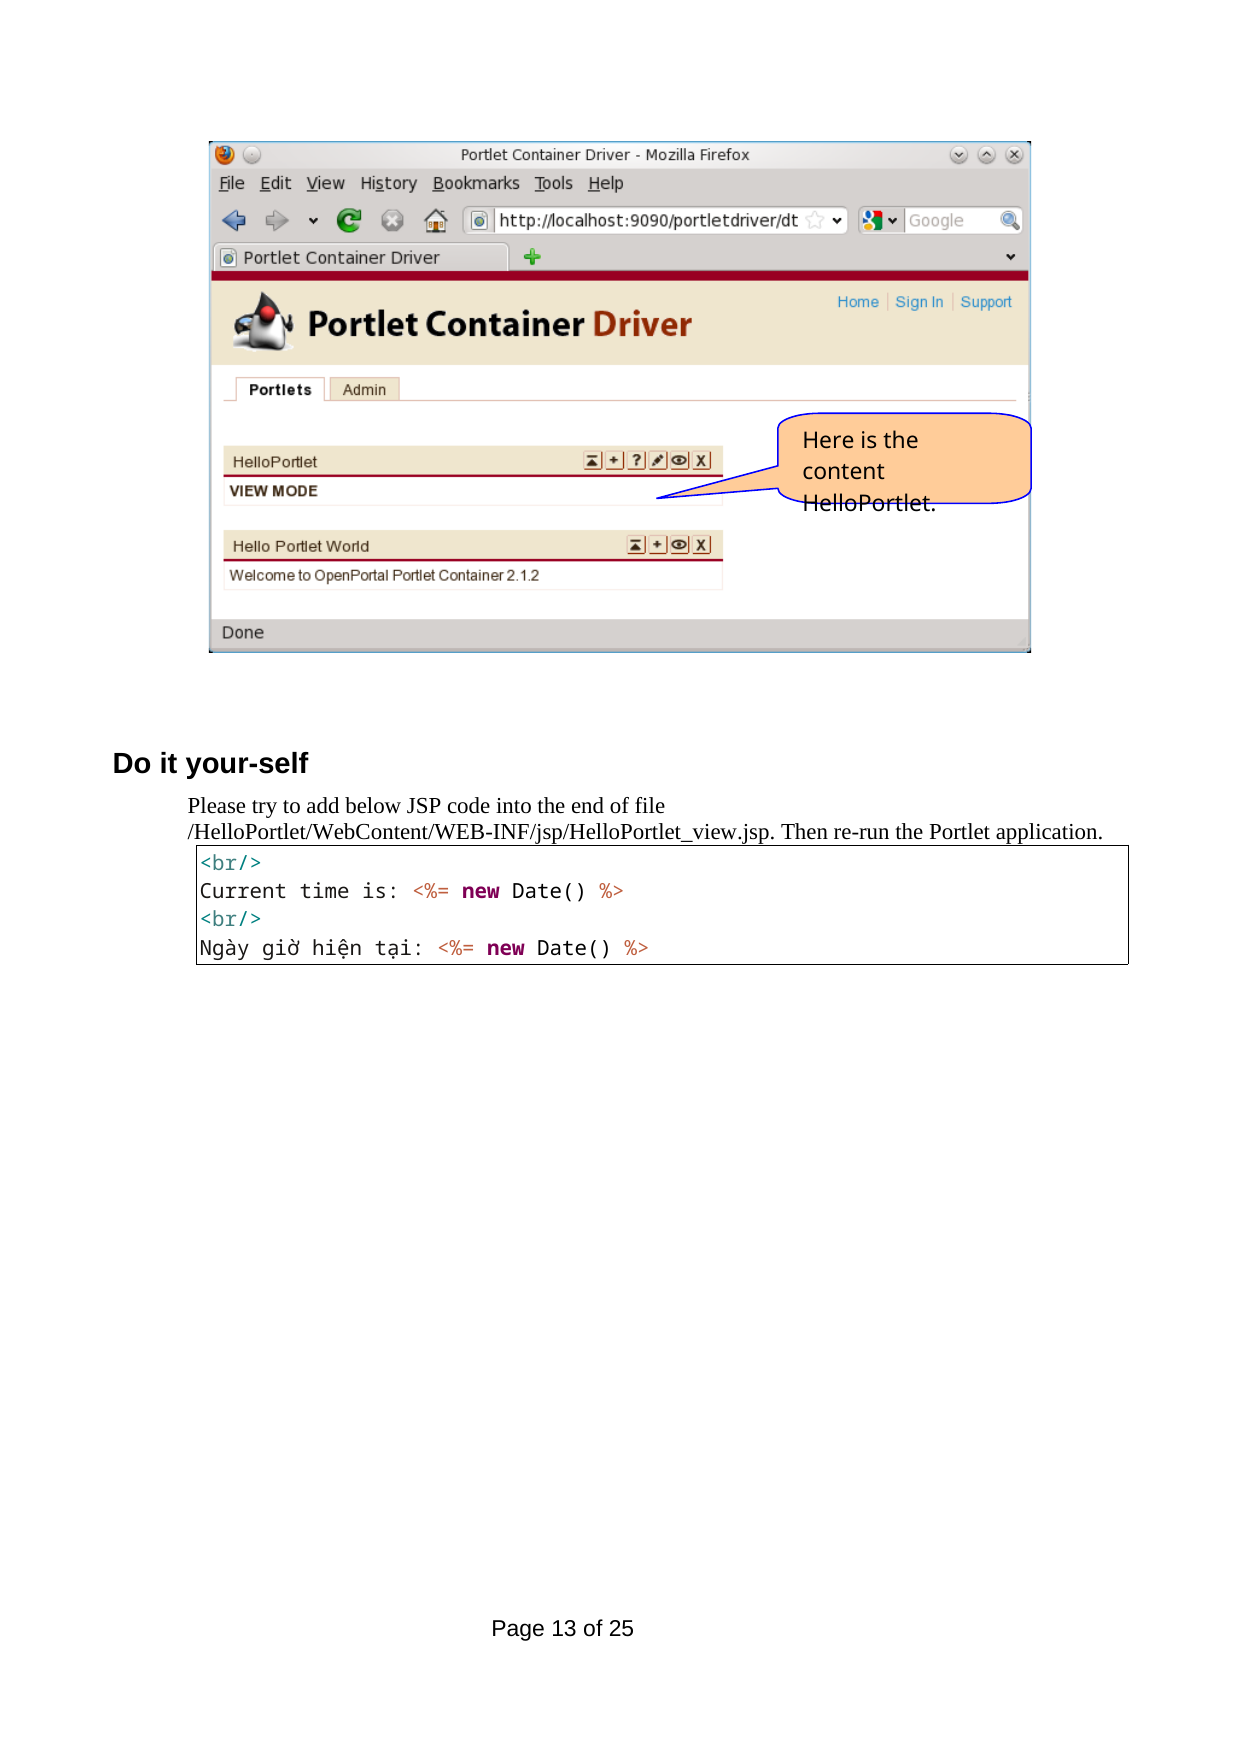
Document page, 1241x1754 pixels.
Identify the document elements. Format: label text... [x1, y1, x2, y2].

picture [846, 505, 854, 510]
text Current time is: <%= new Date() %> [197, 873, 1128, 901]
text Ngày giờ hiện tại: <%= new Date() %> [197, 930, 1128, 964]
subtitle Do it your-self [112, 750, 1128, 779]
picture [208, 141, 1032, 653]
picture [874, 505, 882, 510]
text <br/> [197, 901, 1128, 930]
text Please try to add below JSP code into the end of file /HelloPortlet/WebContent/WEB-INF/jsp/HelloPortlet_view.jsp. Then re-run the Portlet application. [187, 792, 1128, 844]
text <br/> [197, 846, 1128, 873]
